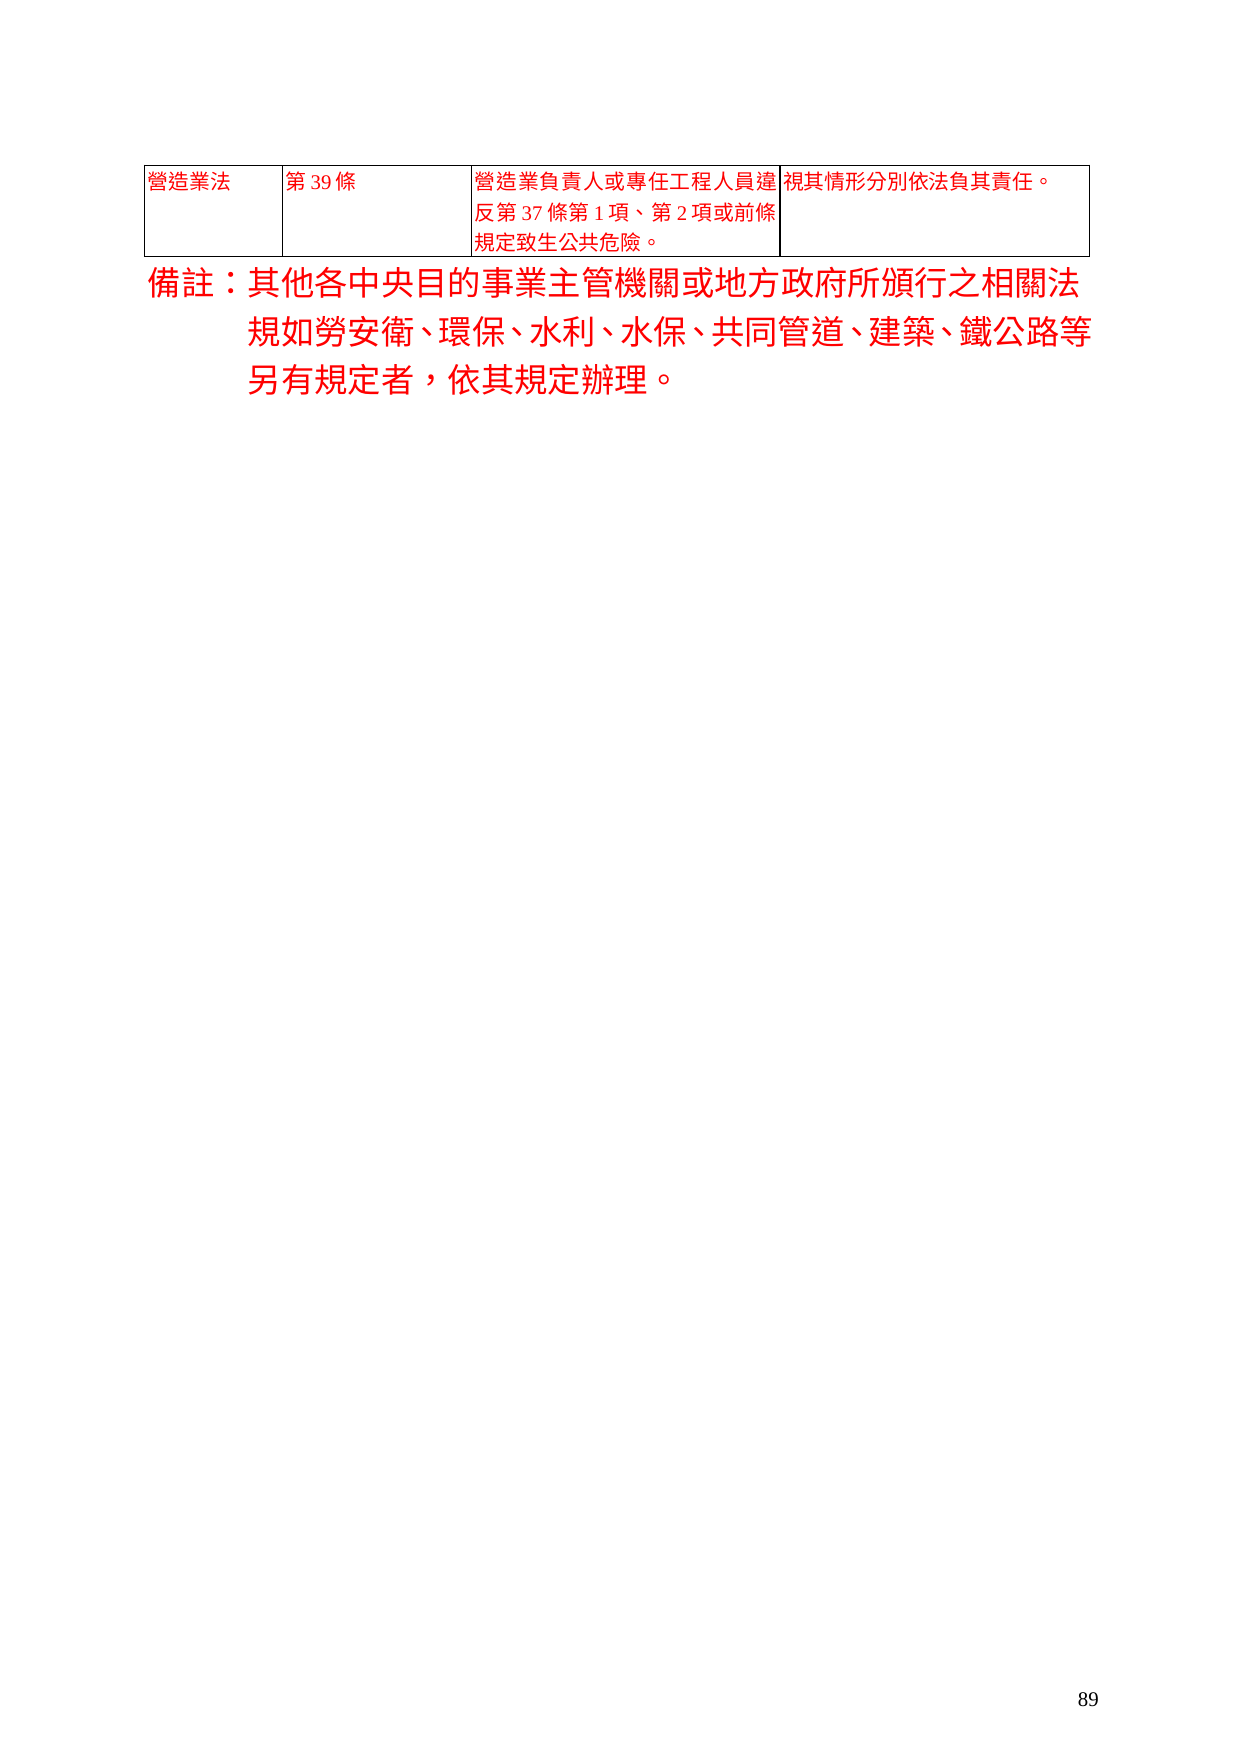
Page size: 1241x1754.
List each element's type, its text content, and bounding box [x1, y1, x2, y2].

table_cell 營造業負責人或專任工程人員違反第37條第1項、第2項或前條規定致生公共危險。 [472, 166, 779, 256]
text 備註：其他各中央目的事業主管機關或地方政府所頒行之相關法規如勞安衛、環保、水利、水保、共同管道、建築、鐵公路等另有規定者，依其規定辦理。 [148, 257, 1092, 402]
table_cell 視其情形分別依法負其責任。 [781, 166, 1089, 256]
table_cell 營造業法 [145, 166, 282, 256]
table_cell 第39條 [283, 166, 471, 256]
